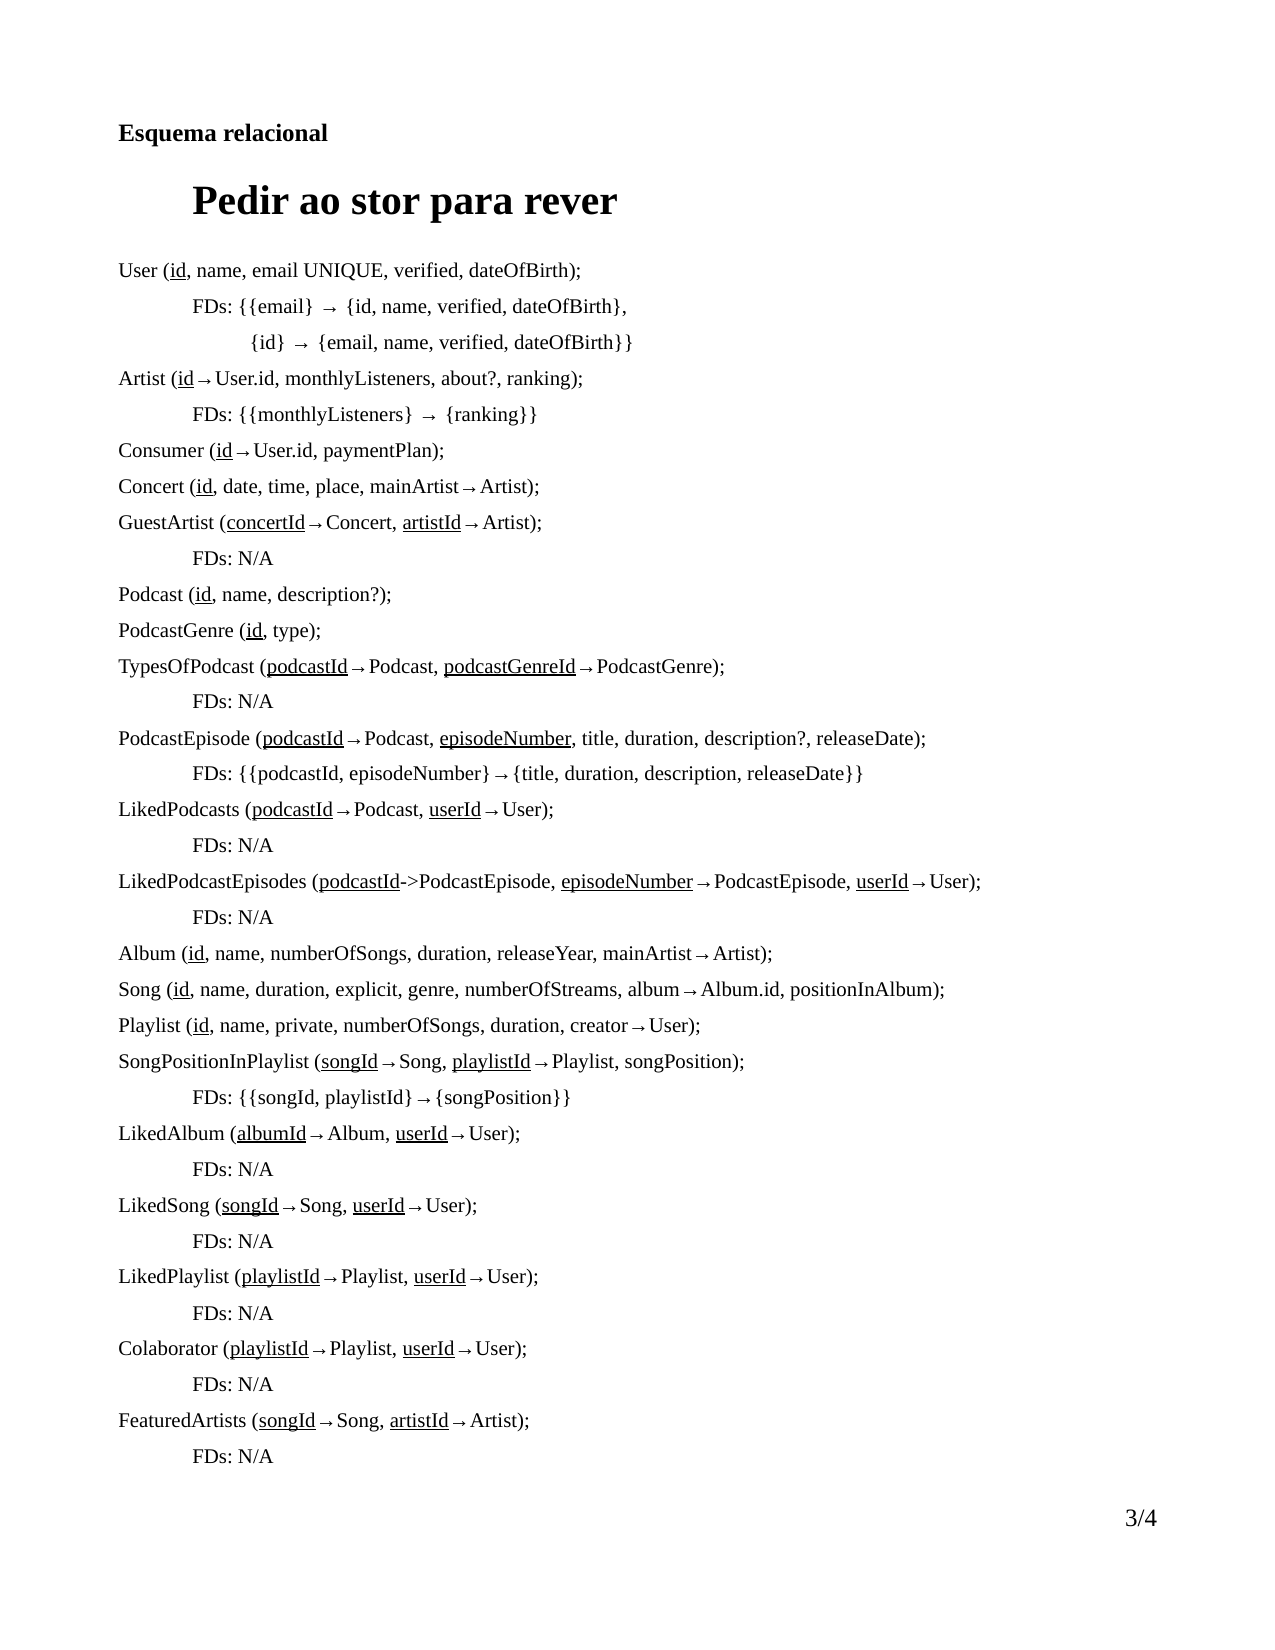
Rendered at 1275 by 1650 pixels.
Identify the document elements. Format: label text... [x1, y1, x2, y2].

text Colaborator (playlistId→Playlist, userId→User); [118, 1336, 1157, 1360]
text LikedAlbum (albumId→Album, userId→User); [118, 1121, 1157, 1145]
text Pedir ao stor para rever [118, 176, 1157, 223]
text Esquema relacional [118, 118, 1157, 147]
text {id} → {email, name, verified, dateOfBirth}} [118, 330, 1157, 354]
text PodcastGenre (id, type); [118, 618, 1157, 642]
text FDs: {{monthlyListeners} → {ranking}} [118, 402, 1157, 426]
text PodcastEpisode (podcastId→Podcast, episodeNumber, title, duration, description?, releaseDate); [118, 725, 1157, 749]
text TypesOfPodcast (podcastId→Podcast, podcastGenreId→PodcastGenre); [118, 653, 1157, 678]
text Consumer (id→User.id, paymentPlan); [118, 438, 1157, 462]
text LikedPodcasts (podcastId→Podcast, userId→User); [118, 797, 1157, 821]
text FDs: N/A [118, 1372, 1157, 1396]
text LikedPodcastEpisodes (podcastId->PodcastEpisode, episodeNumber→PodcastEpisode, userId→User); [118, 869, 1157, 893]
text FDs: {{podcastId, episodeNumber}→{title, duration, description, releaseDate}} [118, 761, 1157, 785]
text Song (id, name, duration, explicit, genre, numberOfStreams, album→Album.id, positionInAlbum); [118, 977, 1157, 1001]
text FDs: N/A [118, 833, 1157, 857]
text GuestArtist (concertId→Concert, artistId→Artist); [118, 510, 1157, 534]
text FDs: N/A [118, 905, 1157, 929]
text FDs: {{email} → {id, name, verified, dateOfBirth}, [118, 294, 1157, 318]
text LikedPlaylist (playlistId→Playlist, userId→User); [118, 1264, 1157, 1288]
text User (id, name, email UNIQUE, verified, dateOfBirth); [118, 258, 1157, 282]
text FDs: N/A [118, 1300, 1157, 1324]
text Album (id, name, numberOfSongs, duration, releaseYear, mainArtist→Artist); [118, 941, 1157, 965]
text Playlist (id, name, private, numberOfSongs, duration, creator→User); [118, 1013, 1157, 1037]
text FDs: N/A [118, 689, 1157, 713]
text Artist (id→User.id, monthlyListeners, about?, ranking); [118, 366, 1157, 390]
text FDs: N/A [118, 546, 1157, 570]
text Podcast (id, name, description?); [118, 582, 1157, 606]
text FDs: N/A [118, 1444, 1157, 1468]
text SongPositionInPlaylist (songId→Song, playlistId→Playlist, songPosition); [118, 1049, 1157, 1073]
text FDs: {{songId, playlistId}→{songPosition}} [118, 1085, 1157, 1109]
text Concert (id, date, time, place, mainArtist→Artist); [118, 474, 1157, 498]
text FDs: N/A [118, 1157, 1157, 1181]
text LikedSong (songId→Song, userId→User); [118, 1193, 1157, 1217]
text FDs: N/A [118, 1228, 1157, 1253]
text FeaturedArtists (songId→Song, artistId→Artist); [118, 1408, 1157, 1432]
